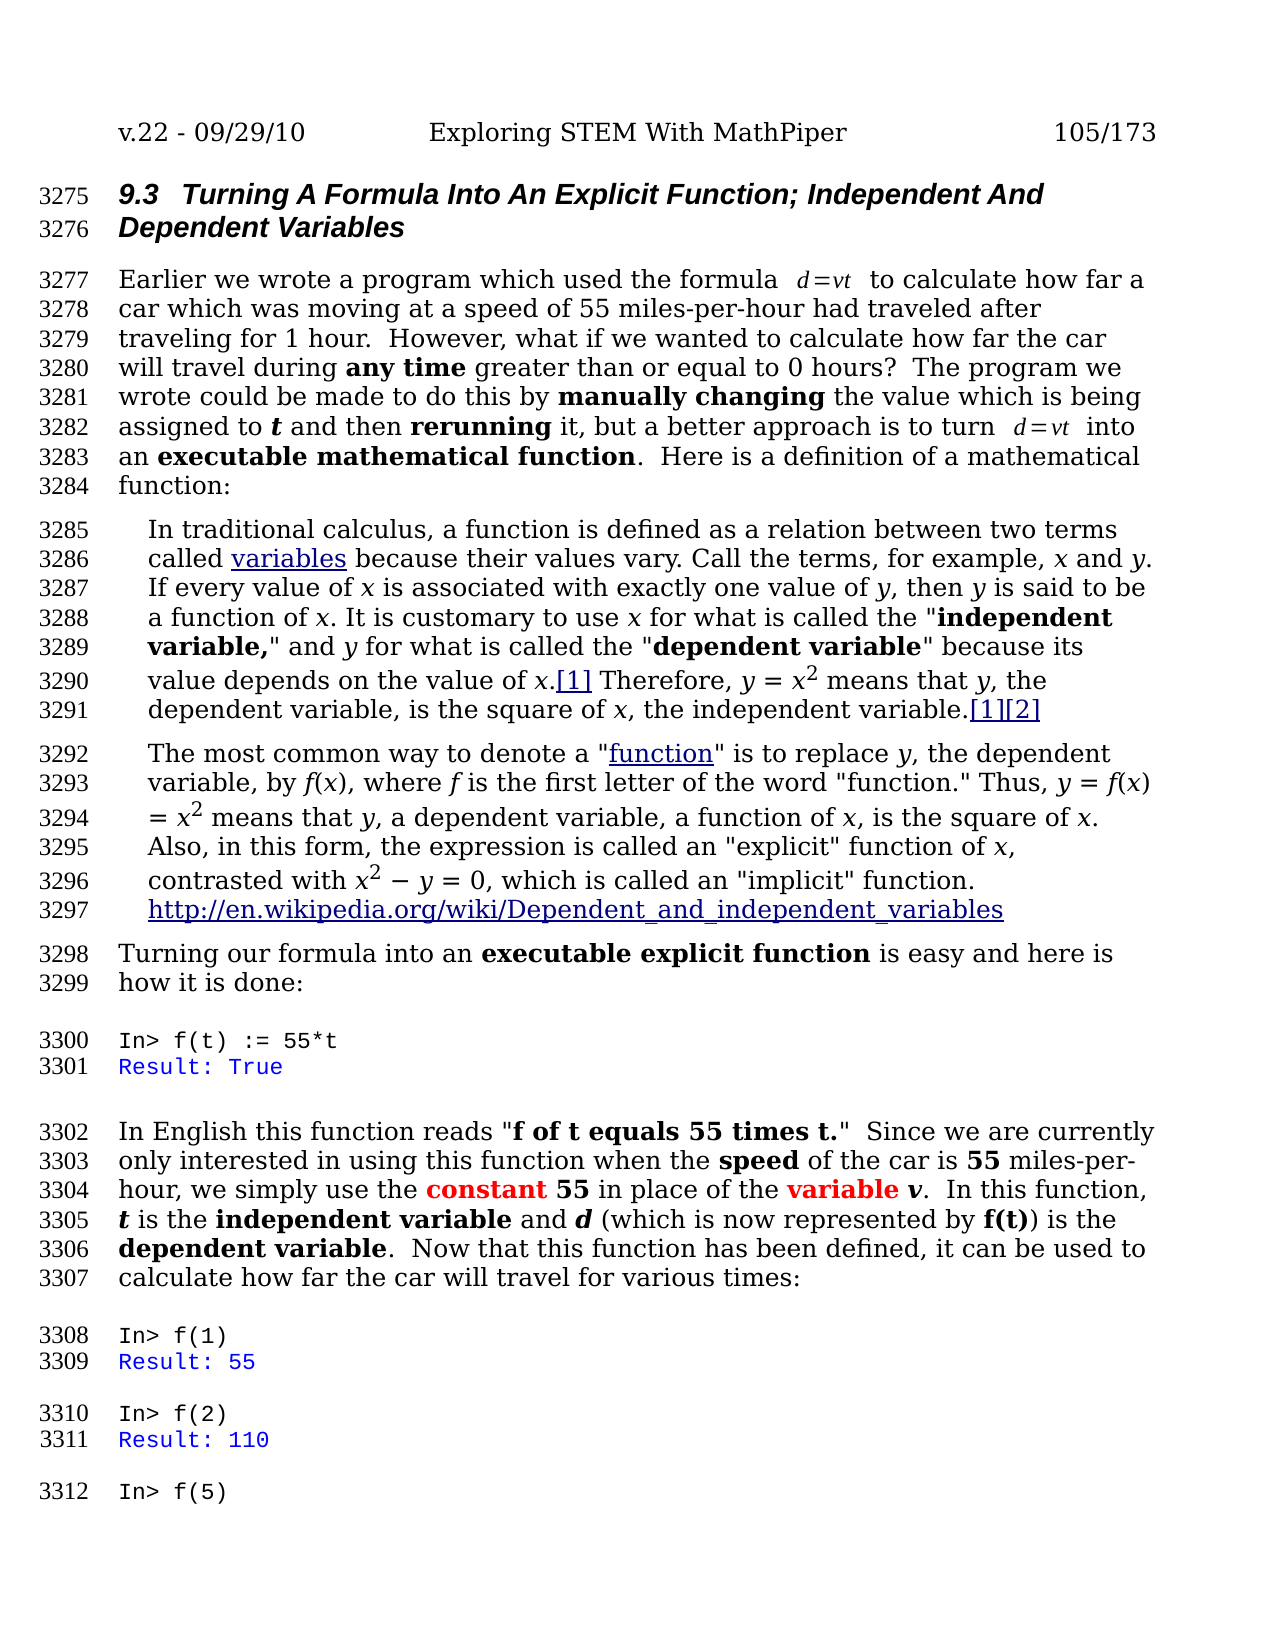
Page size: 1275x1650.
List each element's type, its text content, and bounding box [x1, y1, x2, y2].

text In> f(t) := 55*t [118, 1030, 1157, 1056]
text In English this function reads "f of t equals 55 times t." Since we are currently only interested in using this function when the speed of the car is 55 miles-per-hour, we simply use the constant 55 in place of the variable v. In this function, t is the independent variable and d (which is now represented by f(t)) is the dependent variable. Now that this function has been defined, it can be used to calculate how far the car will travel for various times: [118, 1117, 1157, 1293]
text Result: True [118, 1056, 1157, 1082]
text Earlier we wrote a program which used the formulato calculate how far a car which was moving at a speed of 55 miles-per-hour had traveled after traveling for 1 hour. However, what if we wanted to calculate how far the car will travel during any time greater than or equal to 0 hours? The program we wrote could be made to do this by manually changing the value which is being assigned to t and then rerunning it, but a better approach is to turninto an executable mathematical function. Here is a definition of a mathematical function: [118, 265, 1157, 500]
subtitle Turning A Formula Into An Explicit Function; Independent And Dependent Variables [118, 177, 1157, 244]
text The most common way to denote a "function" is to replace y, the dependent variable, by f(x), where f is the first letter of the word "function." Thus, y = f(x) = x2 means that y, a dependent variable, a function of x, is the square of x. Also, in this form, the expression is called an "explicit" function of x, contrasted with x2 − y = 0, which is called an "implicit" function. http://en.wikipedia.org/wiki/Dependent_and_independent_variables [148, 739, 1157, 924]
text In> f(5) [118, 1480, 1157, 1506]
text In> f(1) [118, 1324, 1157, 1351]
text Turning our formula into an executable explicit function is easy and here is how it is done: [118, 939, 1157, 998]
text Result: 110 [118, 1428, 1157, 1454]
text In> f(2) [118, 1402, 1157, 1428]
text Result: 55 [118, 1351, 1157, 1376]
text In traditional calculus, a function is defined as a relation between two terms called variables because their values vary. Call the terms, for example, x and y. If every value of x is associated with exactly one value of y, then y is said to be a function of x. It is customary to use x for what is called the "independent variable," and y for what is called the "dependent variable" because its value depends on the value of x.[1] Therefore, y = x2 means that y, the dependent variable, is the square of x, the independent variable.[1][2] [148, 515, 1157, 724]
